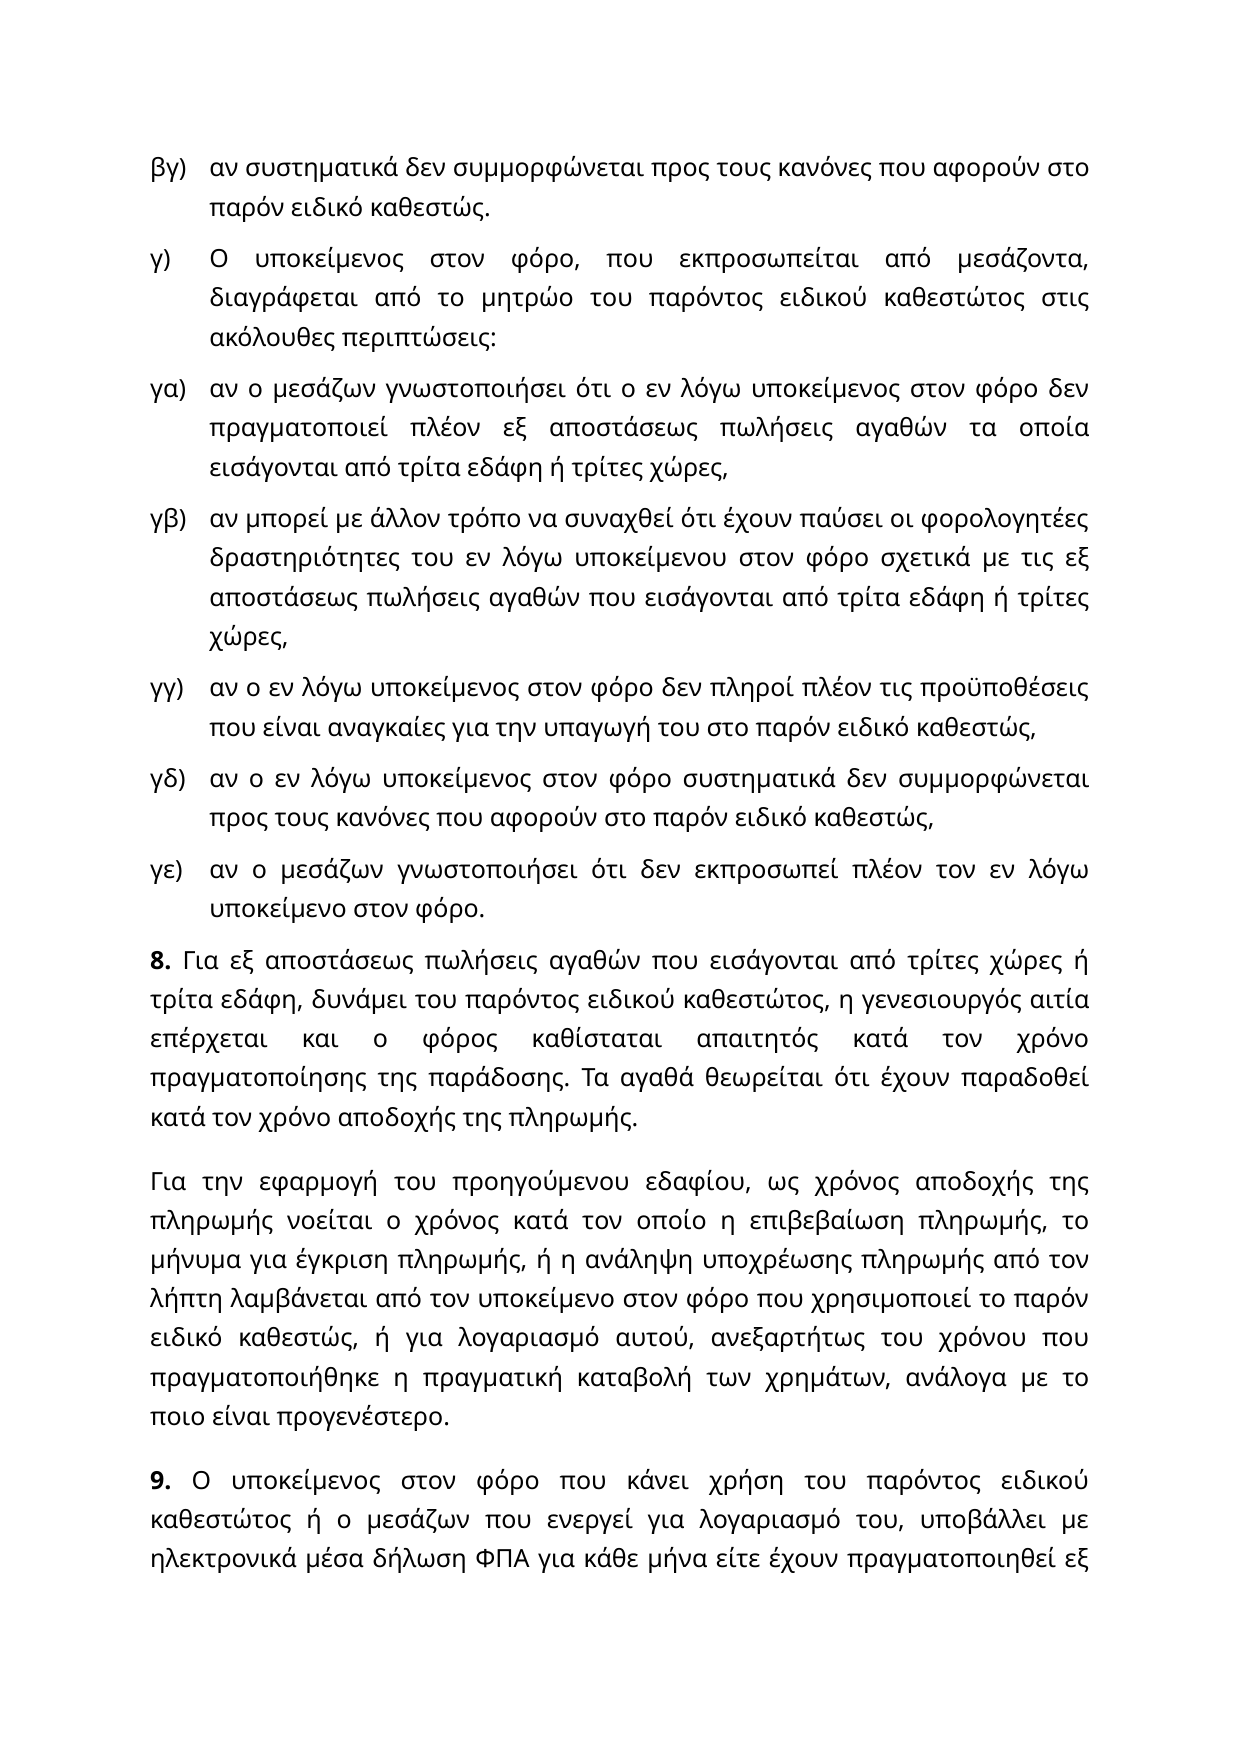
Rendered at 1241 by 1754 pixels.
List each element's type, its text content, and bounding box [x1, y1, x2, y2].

list γα) αν ο μεσάζων γνωστοποιήσει ότι ο εν λόγω υποκείμενος στον φόρο δεν πραγματοποιεί πλέον εξ αποστάσεως πωλήσεις αγαθών τα οποία εισάγονται από τρίτα εδάφη ή τρίτες χώρες, [150, 371, 1090, 483]
text Για την εφαρμογή του προηγούμενου εδαφίου, ως χρόνος αποδοχής της πληρωμής νοείται ο χρόνος κατά τον οποίο η επιβεβαίωση πληρωμής, το μήνυμα για έγκριση πληρωμής, ή η ανάληψη υποχρέωσης πληρωμής από τον λήπτη λαμβάνεται από τον υποκείμενο στον φόρο που χρησιμοποιεί το παρόν ειδικό καθεστώς, ή για λογαριασμό αυτού, ανεξαρτήτως του χρόνου που πραγματοποιήθηκε η πραγματική καταβολή των χρημάτων, ανάλογα με το ποιο είναι προγενέστερο. [150, 1163, 1090, 1432]
list γβ) αν μπορεί με άλλον τρόπο να συναχθεί ότι έχουν παύσει οι φορολογητέες δραστηριότητες του εν λόγω υποκείμενου στον φόρο σχετικά με τις εξ αποστάσεως πωλήσεις αγαθών που εισάγονται από τρίτα εδάφη ή τρίτες χώρες, [150, 501, 1090, 652]
list γ) Ο υποκείμενος στον φόρο, που εκπροσωπείται από μεσάζοντα, διαγράφεται από το μητρώο του παρόντος ειδικού καθεστώτος στις ακόλουθες περιπτώσεις: [150, 241, 1090, 353]
text 8. Για εξ αποστάσεως πωλήσεις αγαθών που εισάγονται από τρίτες χώρες ή τρίτα εδάφη, δυνάμει του παρόντος ειδικού καθεστώτος, η γενεσιουργός αιτία επέρχεται και ο φόρος καθίσταται απαιτητός κατά τον χρόνο πραγματοποίησης της παράδοσης. Τα αγαθά θεωρείται ότι έχουν παραδοθεί κατά τον χρόνο αποδοχής της πληρωμής. [150, 942, 1090, 1133]
list γγ) αν ο εν λόγω υποκείμενος στον φόρο δεν πληροί πλέον τις προϋποθέσεις που είναι αναγκαίες για την υπαγωγή του στο παρόν ειδικό καθεστώς, [150, 670, 1090, 743]
list βγ) αν συστηματικά δεν συμμορφώνεται προς τους κανόνες που αφορούν στο παρόν ειδικό καθεστώς. [150, 150, 1090, 223]
text 9. Ο υποκείμενος στον φόρο που κάνει χρήση του παρόντος ειδικού καθεστώτος ή ο μεσάζων που ενεργεί για λογαριασμό του, υποβάλλει με ηλεκτρονικά μέσα δήλωση ΦΠΑ για κάθε μήνα είτε έχουν πραγματοποιηθεί εξ [150, 1462, 1090, 1575]
list γδ) αν ο εν λόγω υποκείμενος στον φόρο συστηματικά δεν συμμορφώνεται προς τους κανόνες που αφορούν στο παρόν ειδικό καθεστώς, [150, 761, 1090, 834]
list γε) αν ο μεσάζων γνωστοποιήσει ότι δεν εκπροσωπεί πλέον τον εν λόγω υποκείμενο στον φόρο. [150, 852, 1090, 925]
